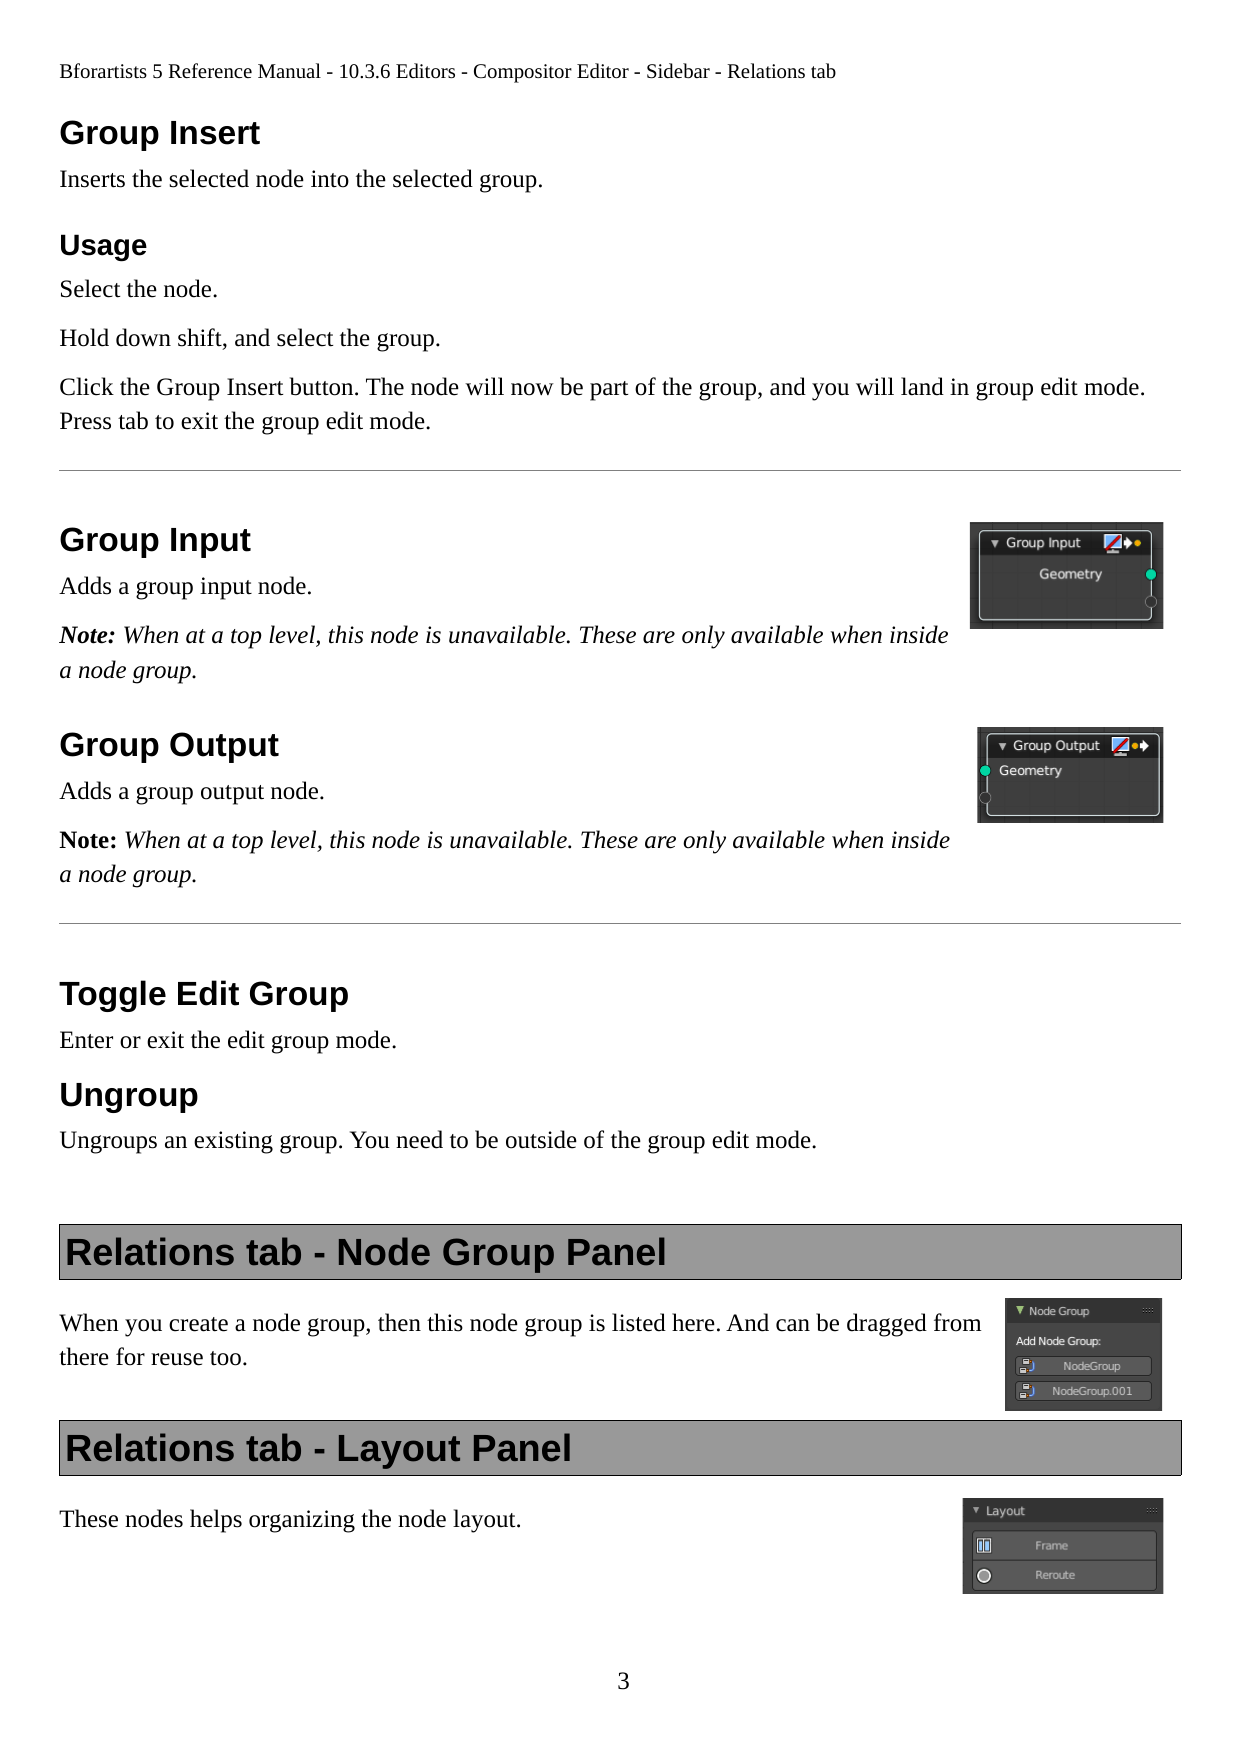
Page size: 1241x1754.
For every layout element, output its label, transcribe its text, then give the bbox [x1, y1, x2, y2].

text Hold down shift, and select the group. [59, 323, 1181, 351]
text Note: When at a top level, this node is unavailable. These are only available when inside a node group. [59, 825, 1181, 888]
text Note: When at a top level, this node is unavailable. These are only available when inside a node group. [59, 621, 1181, 684]
text Ungroups an existing group. You need to be outside of the group edit mode. [59, 1126, 1181, 1154]
subtitle Toggle Edit Group [59, 974, 1181, 1012]
text These nodes helps organizing the node layout. [59, 1504, 962, 1533]
picture [977, 727, 1164, 823]
subtitle Group Output [59, 725, 1181, 763]
text Adds a group output node. [59, 776, 977, 805]
text [1164, 571, 1181, 600]
picture [962, 1498, 1164, 1594]
table_header Relations tab - Layout Panel [60, 1421, 1181, 1475]
text When you create a node group, then this node group is listed here. And can be dragged from there for reuse too. [59, 1308, 1005, 1371]
picture [969, 522, 1164, 629]
subtitle Ungroup [59, 1074, 1181, 1113]
text Inserts the selected node into the selected group. [59, 164, 1181, 192]
table_header Relations tab - Node Group Panel [60, 1225, 1181, 1279]
text Enter or exit the edit group mode. [59, 1025, 1181, 1053]
picture [1005, 1298, 1163, 1411]
text Click the Group Insert button. The node will now be part of the group, and you will land in group edit mode. Press tab to exit the group edit mode. [59, 372, 1181, 435]
text Select the node. [59, 274, 1181, 302]
subtitle Group Input [59, 520, 1181, 559]
text Adds a group input node. [59, 571, 969, 600]
subtitle Usage [59, 227, 1181, 261]
subtitle Group Insert [59, 113, 1181, 151]
